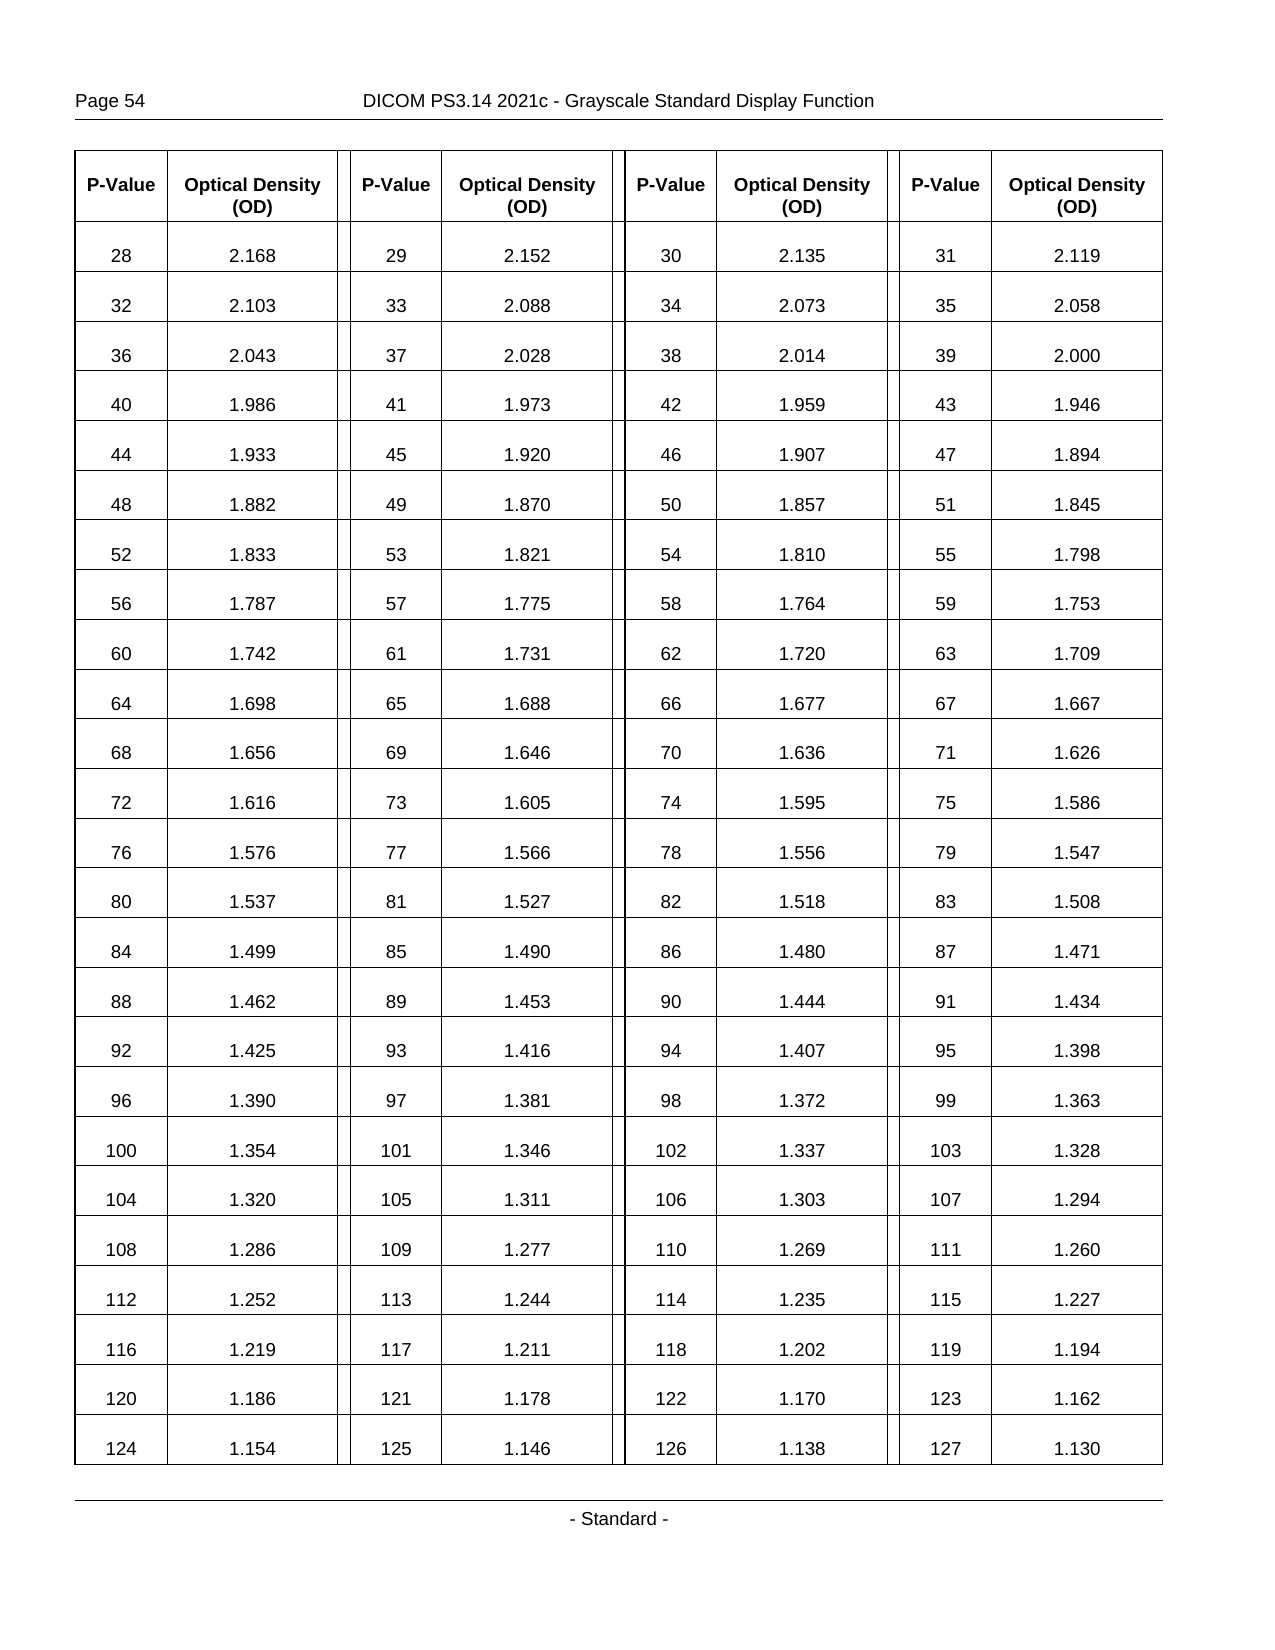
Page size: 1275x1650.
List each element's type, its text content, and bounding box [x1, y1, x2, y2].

table_cell 38 [626, 322, 716, 370]
table_cell 1.471 [992, 918, 1162, 967]
table_cell [338, 1117, 350, 1165]
table_cell [613, 1415, 624, 1463]
table_cell 1.170 [717, 1365, 887, 1414]
table_cell 1.260 [992, 1216, 1162, 1265]
table_cell 84 [76, 918, 167, 967]
table_cell 1.720 [717, 620, 887, 668]
table_cell [338, 1166, 350, 1215]
table_cell [888, 670, 899, 718]
table_cell [338, 918, 350, 967]
table_header P-Value [900, 151, 991, 221]
table_cell 1.731 [442, 620, 612, 668]
table_cell 112 [76, 1266, 167, 1314]
table_cell 72 [76, 769, 167, 817]
table_cell [338, 371, 350, 420]
table_cell 1.346 [442, 1117, 612, 1165]
table_cell [888, 1365, 899, 1414]
table_cell 1.547 [992, 819, 1162, 867]
table_cell 1.907 [717, 421, 887, 470]
table_cell 68 [76, 719, 167, 768]
table_cell 1.764 [717, 570, 887, 619]
table_cell 1.211 [442, 1315, 612, 1364]
table_cell 30 [626, 222, 716, 271]
table_cell 1.381 [442, 1067, 612, 1116]
table_cell 1.286 [168, 1216, 337, 1265]
table_cell 2.152 [442, 222, 612, 271]
table_cell 93 [351, 1017, 441, 1066]
table_cell [338, 1017, 350, 1066]
table_cell 2.088 [442, 272, 612, 321]
table_cell [888, 1266, 899, 1314]
table_cell 121 [351, 1365, 441, 1414]
table_cell 1.320 [168, 1166, 337, 1215]
table_cell 1.425 [168, 1017, 337, 1066]
table_cell 44 [76, 421, 167, 470]
table_cell 127 [900, 1415, 991, 1463]
table_cell 34 [626, 272, 716, 321]
table_cell 1.453 [442, 968, 612, 1016]
table_cell 1.626 [992, 719, 1162, 768]
table_header P-Value [351, 151, 441, 221]
table_cell 1.178 [442, 1365, 612, 1414]
table_cell [613, 371, 624, 420]
table_cell 1.130 [992, 1415, 1162, 1463]
table_cell 118 [626, 1315, 716, 1364]
table_cell [338, 272, 350, 321]
table_cell 1.480 [717, 918, 887, 967]
table_cell 1.798 [992, 520, 1162, 569]
table_cell 48 [76, 471, 167, 519]
table_cell 1.277 [442, 1216, 612, 1265]
table_cell 1.742 [168, 620, 337, 668]
table_cell 126 [626, 1415, 716, 1463]
table_cell 117 [351, 1315, 441, 1364]
table_cell 94 [626, 1017, 716, 1066]
table_cell 1.363 [992, 1067, 1162, 1116]
table_cell 2.135 [717, 222, 887, 271]
table_cell 101 [351, 1117, 441, 1165]
table_cell 2.073 [717, 272, 887, 321]
table_cell 49 [351, 471, 441, 519]
table_cell [338, 570, 350, 619]
table_cell 1.833 [168, 520, 337, 569]
table_header [888, 151, 899, 221]
table_cell [338, 471, 350, 519]
table_cell 122 [626, 1365, 716, 1414]
table_cell 69 [351, 719, 441, 768]
table_cell 37 [351, 322, 441, 370]
table_cell [888, 570, 899, 619]
table_cell 82 [626, 868, 716, 917]
table_cell 53 [351, 520, 441, 569]
table_cell 64 [76, 670, 167, 718]
table_cell [613, 222, 624, 271]
table_cell 63 [900, 620, 991, 668]
table_cell 1.537 [168, 868, 337, 917]
table_cell [613, 1365, 624, 1414]
table_cell 1.434 [992, 968, 1162, 1016]
table_cell 124 [76, 1415, 167, 1463]
table_cell 1.499 [168, 918, 337, 967]
table_cell 2.028 [442, 322, 612, 370]
table_cell 67 [900, 670, 991, 718]
table_cell 52 [76, 520, 167, 569]
table_cell 1.677 [717, 670, 887, 718]
table_cell 1.688 [442, 670, 612, 718]
table_cell [338, 819, 350, 867]
table_cell [888, 769, 899, 817]
table_cell 111 [900, 1216, 991, 1265]
table_cell 75 [900, 769, 991, 817]
table_cell 1.775 [442, 570, 612, 619]
table_cell [338, 1067, 350, 1116]
table_cell 1.398 [992, 1017, 1162, 1066]
table_cell 1.407 [717, 1017, 887, 1066]
table_cell 32 [76, 272, 167, 321]
table_cell [888, 1067, 899, 1116]
table_cell 95 [900, 1017, 991, 1066]
table_cell 1.294 [992, 1166, 1162, 1215]
table_cell [338, 719, 350, 768]
table_cell 61 [351, 620, 441, 668]
table_cell 57 [351, 570, 441, 619]
table_cell 77 [351, 819, 441, 867]
table_cell [613, 719, 624, 768]
table_cell 1.354 [168, 1117, 337, 1165]
table_cell 1.311 [442, 1166, 612, 1215]
table_cell [613, 1216, 624, 1265]
table_cell [613, 520, 624, 569]
table_cell 91 [900, 968, 991, 1016]
table_cell 123 [900, 1365, 991, 1414]
table_cell [613, 918, 624, 967]
table_cell 115 [900, 1266, 991, 1314]
table_cell 46 [626, 421, 716, 470]
table_cell 66 [626, 670, 716, 718]
table_cell 1.576 [168, 819, 337, 867]
table_cell 1.973 [442, 371, 612, 420]
table_cell 31 [900, 222, 991, 271]
table_cell 35 [900, 272, 991, 321]
table_cell 65 [351, 670, 441, 718]
table_cell [613, 1315, 624, 1364]
table_cell 92 [76, 1017, 167, 1066]
table_cell 1.753 [992, 570, 1162, 619]
table_cell 1.894 [992, 421, 1162, 470]
table_cell 89 [351, 968, 441, 1016]
table_cell [888, 272, 899, 321]
table_cell 1.186 [168, 1365, 337, 1414]
table_cell 51 [900, 471, 991, 519]
table_cell [338, 520, 350, 569]
table_cell 1.656 [168, 719, 337, 768]
table_cell 105 [351, 1166, 441, 1215]
table_cell [338, 620, 350, 668]
table_cell 83 [900, 868, 991, 917]
table_cell 39 [900, 322, 991, 370]
table_cell 106 [626, 1166, 716, 1215]
table_cell 1.882 [168, 471, 337, 519]
table_cell 108 [76, 1216, 167, 1265]
table_cell 1.709 [992, 620, 1162, 668]
table_cell 78 [626, 819, 716, 867]
table_cell 73 [351, 769, 441, 817]
table_cell 110 [626, 1216, 716, 1265]
table_cell 87 [900, 918, 991, 967]
table_cell 55 [900, 520, 991, 569]
table_cell 109 [351, 1216, 441, 1265]
table_cell 1.219 [168, 1315, 337, 1364]
table_header [613, 151, 624, 221]
table_cell [338, 769, 350, 817]
table_cell 1.227 [992, 1266, 1162, 1314]
table_header P-Value [626, 151, 716, 221]
table_header [338, 151, 350, 221]
table_cell 114 [626, 1266, 716, 1314]
table_cell 1.416 [442, 1017, 612, 1066]
table_cell [613, 1266, 624, 1314]
table_cell 2.043 [168, 322, 337, 370]
table_cell 2.119 [992, 222, 1162, 271]
table_cell 119 [900, 1315, 991, 1364]
table_cell 80 [76, 868, 167, 917]
table_cell 1.337 [717, 1117, 887, 1165]
table_cell 58 [626, 570, 716, 619]
table_cell 1.586 [992, 769, 1162, 817]
table_cell 76 [76, 819, 167, 867]
table_cell 1.527 [442, 868, 612, 917]
table_cell [888, 819, 899, 867]
table_cell [888, 471, 899, 519]
table_cell 1.810 [717, 520, 887, 569]
table_cell 100 [76, 1117, 167, 1165]
table_cell 1.252 [168, 1266, 337, 1314]
table_cell [888, 1216, 899, 1265]
table_cell 1.616 [168, 769, 337, 817]
table_cell [888, 322, 899, 370]
table_cell 60 [76, 620, 167, 668]
table_cell 1.146 [442, 1415, 612, 1463]
table_cell [338, 1266, 350, 1314]
table_cell [613, 968, 624, 1016]
table_cell [613, 1067, 624, 1116]
table_cell [888, 421, 899, 470]
table_cell 36 [76, 322, 167, 370]
table_cell 1.857 [717, 471, 887, 519]
table_cell 1.162 [992, 1365, 1162, 1414]
table_cell [338, 322, 350, 370]
table_cell 1.235 [717, 1266, 887, 1314]
table_cell 103 [900, 1117, 991, 1165]
table_cell [613, 471, 624, 519]
table_cell 98 [626, 1067, 716, 1116]
table_cell 42 [626, 371, 716, 420]
table_cell 1.303 [717, 1166, 887, 1215]
table_cell [888, 222, 899, 271]
table_cell [888, 1166, 899, 1215]
table_cell [888, 719, 899, 768]
table_cell 116 [76, 1315, 167, 1364]
table_cell [338, 1315, 350, 1364]
table_cell [613, 570, 624, 619]
table_cell 79 [900, 819, 991, 867]
table_cell 1.933 [168, 421, 337, 470]
table_cell 2.000 [992, 322, 1162, 370]
table_header P-Value [76, 151, 167, 221]
table_cell 2.014 [717, 322, 887, 370]
table_cell 56 [76, 570, 167, 619]
table_cell 1.154 [168, 1415, 337, 1463]
table_cell [613, 620, 624, 668]
table_cell 88 [76, 968, 167, 1016]
table_cell [613, 1117, 624, 1165]
table_cell 1.194 [992, 1315, 1162, 1364]
table_cell 74 [626, 769, 716, 817]
table_cell [888, 1415, 899, 1463]
table_cell 33 [351, 272, 441, 321]
table_cell [613, 272, 624, 321]
table_cell 1.390 [168, 1067, 337, 1116]
table_cell 99 [900, 1067, 991, 1116]
table_cell 125 [351, 1415, 441, 1463]
table_cell [888, 1315, 899, 1364]
table_header Optical Density (OD) [992, 151, 1162, 221]
table_cell 62 [626, 620, 716, 668]
table_header Optical Density (OD) [442, 151, 612, 221]
table_cell 45 [351, 421, 441, 470]
table_cell 47 [900, 421, 991, 470]
table_cell 1.698 [168, 670, 337, 718]
table_cell 2.103 [168, 272, 337, 321]
table_cell [888, 371, 899, 420]
table_cell [888, 1017, 899, 1066]
table_cell 107 [900, 1166, 991, 1215]
table_cell 1.518 [717, 868, 887, 917]
table_cell 113 [351, 1266, 441, 1314]
table_cell [613, 868, 624, 917]
table_cell 1.595 [717, 769, 887, 817]
table_cell [613, 819, 624, 867]
table_cell 1.462 [168, 968, 337, 1016]
table_cell 1.787 [168, 570, 337, 619]
table_cell [888, 918, 899, 967]
table_cell [888, 620, 899, 668]
table_cell 1.870 [442, 471, 612, 519]
table_cell [338, 868, 350, 917]
table_cell 2.058 [992, 272, 1162, 321]
table_cell 96 [76, 1067, 167, 1116]
table_cell [613, 1166, 624, 1215]
table_header Optical Density (OD) [717, 151, 887, 221]
table_cell [338, 968, 350, 1016]
table_cell 81 [351, 868, 441, 917]
table_cell 28 [76, 222, 167, 271]
table_cell 1.372 [717, 1067, 887, 1116]
table_cell 90 [626, 968, 716, 1016]
table_cell [888, 968, 899, 1016]
table_cell [613, 322, 624, 370]
table_cell 71 [900, 719, 991, 768]
table_cell 1.202 [717, 1315, 887, 1364]
table_cell [338, 222, 350, 271]
table_cell 97 [351, 1067, 441, 1116]
table_cell 1.946 [992, 371, 1162, 420]
table_cell [888, 520, 899, 569]
table_cell 2.168 [168, 222, 337, 271]
table_cell 29 [351, 222, 441, 271]
table_cell 1.490 [442, 918, 612, 967]
table_cell 1.845 [992, 471, 1162, 519]
table_cell [338, 1415, 350, 1463]
table_cell 1.138 [717, 1415, 887, 1463]
table_cell [338, 670, 350, 718]
table_cell [338, 1216, 350, 1265]
table_cell 43 [900, 371, 991, 420]
table_cell 1.821 [442, 520, 612, 569]
table_header Optical Density (OD) [168, 151, 337, 221]
table_cell [338, 421, 350, 470]
table_cell 102 [626, 1117, 716, 1165]
table_cell 1.646 [442, 719, 612, 768]
table_cell [888, 1117, 899, 1165]
table_cell 1.244 [442, 1266, 612, 1314]
table_cell 1.328 [992, 1117, 1162, 1165]
table_cell 40 [76, 371, 167, 420]
table_cell [613, 769, 624, 817]
table_cell 70 [626, 719, 716, 768]
table_cell 1.508 [992, 868, 1162, 917]
table_cell 1.269 [717, 1216, 887, 1265]
table_cell [888, 868, 899, 917]
table_cell 1.986 [168, 371, 337, 420]
table_cell 1.605 [442, 769, 612, 817]
table_cell 1.667 [992, 670, 1162, 718]
table_cell 41 [351, 371, 441, 420]
table_cell 120 [76, 1365, 167, 1414]
table_cell 85 [351, 918, 441, 967]
table_cell [613, 421, 624, 470]
table_cell 1.920 [442, 421, 612, 470]
table_cell 50 [626, 471, 716, 519]
table_cell 1.636 [717, 719, 887, 768]
table_cell [613, 670, 624, 718]
table_cell 1.556 [717, 819, 887, 867]
table_cell 1.566 [442, 819, 612, 867]
table_cell [338, 1365, 350, 1414]
table_cell 59 [900, 570, 991, 619]
table_cell 104 [76, 1166, 167, 1215]
table_cell 1.959 [717, 371, 887, 420]
table_cell [613, 1017, 624, 1066]
table_cell 54 [626, 520, 716, 569]
table_cell 86 [626, 918, 716, 967]
table_cell 1.444 [717, 968, 887, 1016]
